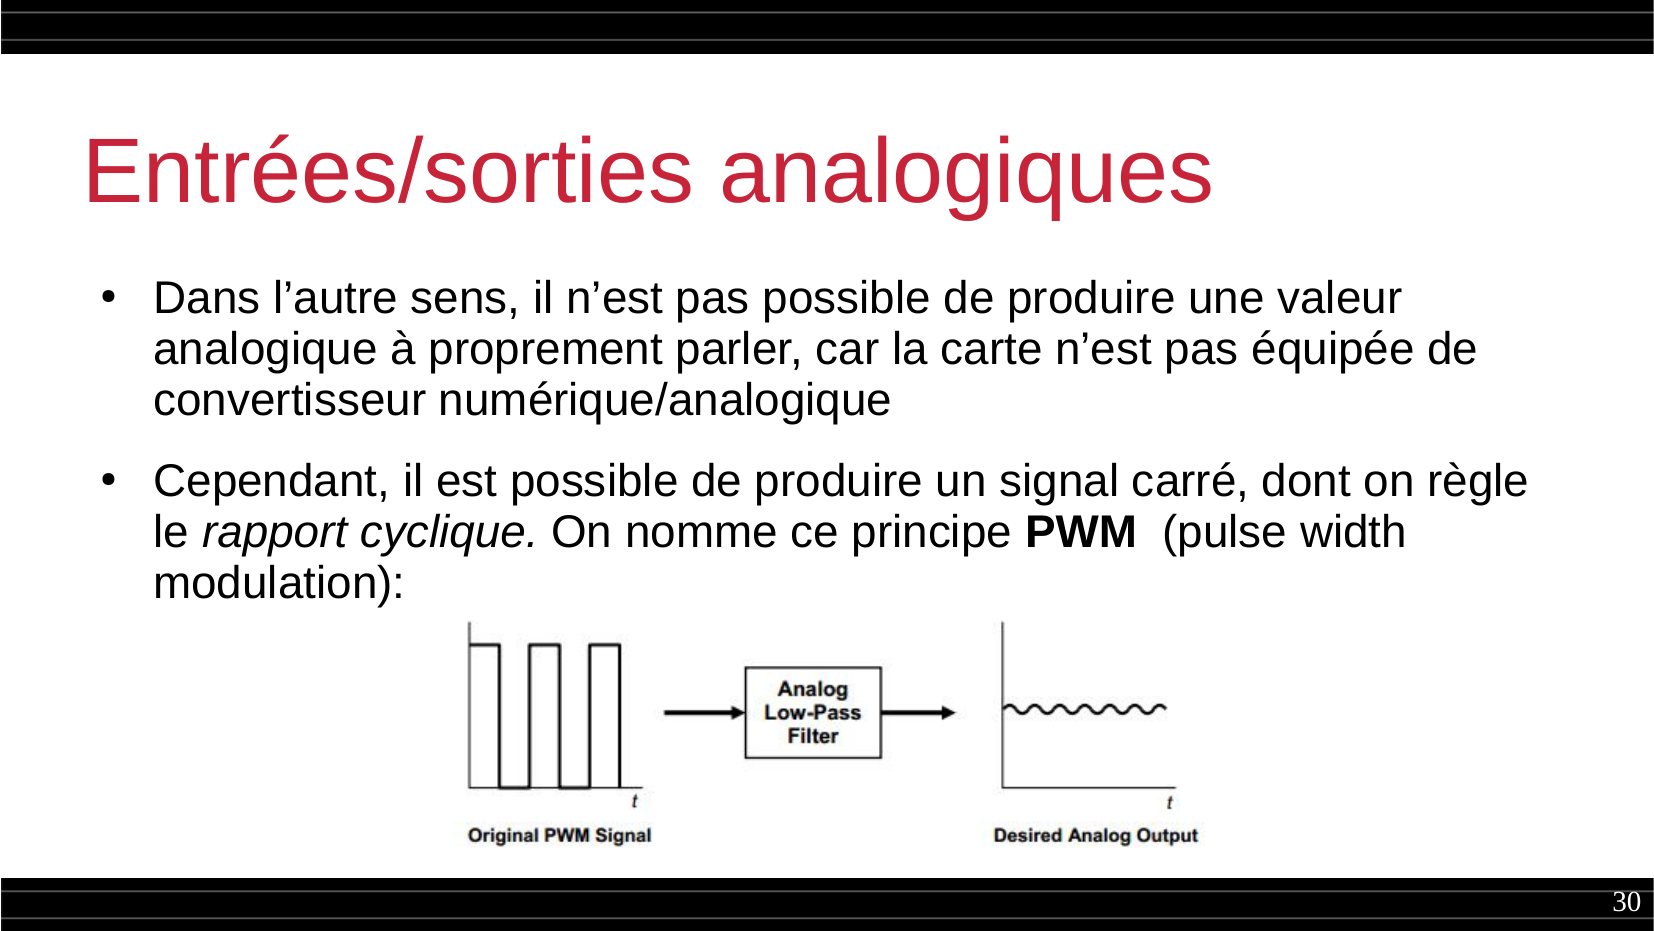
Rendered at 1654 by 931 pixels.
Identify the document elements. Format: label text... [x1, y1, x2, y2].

picture [1, 878, 1654, 931]
picture [1, 0, 1654, 54]
list Dans l’autre sens, il n’est pas possible de produire une valeur analogique à proprement parler, car la carte n’est pas équipée de convertisseur numérique/analogique Cependant, il est possible de produire un signal carré, dont on règle le rapport cyclique. On nomme ce principe PWM (pulse width modulation): [82, 271, 1571, 758]
title Entrées/sorties analogiques [82, 92, 1571, 249]
picture [404, 596, 1241, 875]
